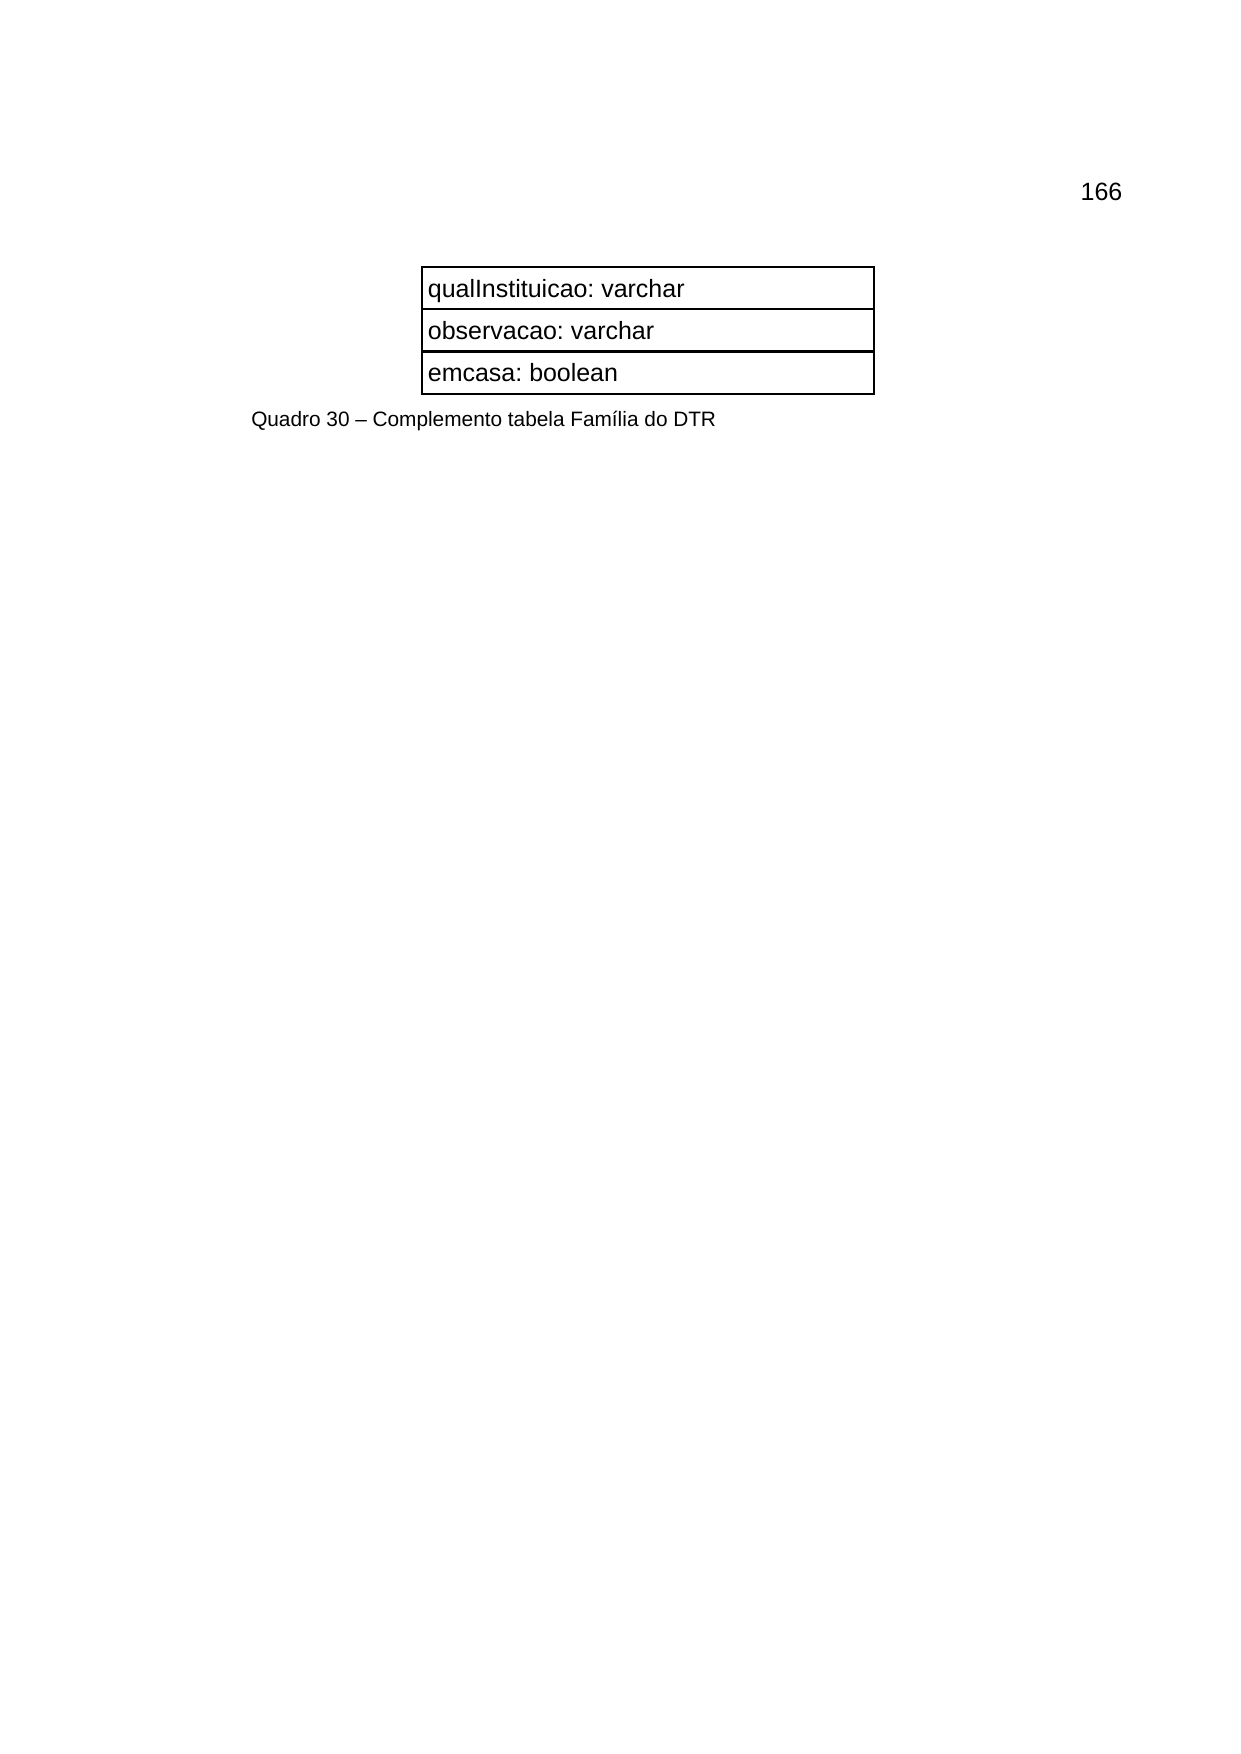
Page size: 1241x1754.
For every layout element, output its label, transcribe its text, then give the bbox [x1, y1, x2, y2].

table_cell observacao: varchar [423, 310, 873, 350]
table_cell qualInstituicao: varchar [423, 268, 873, 308]
text Quadro 30 – Complemento tabela Família do DTR [177, 407, 1122, 431]
table_cell emcasa: boolean [423, 353, 873, 393]
